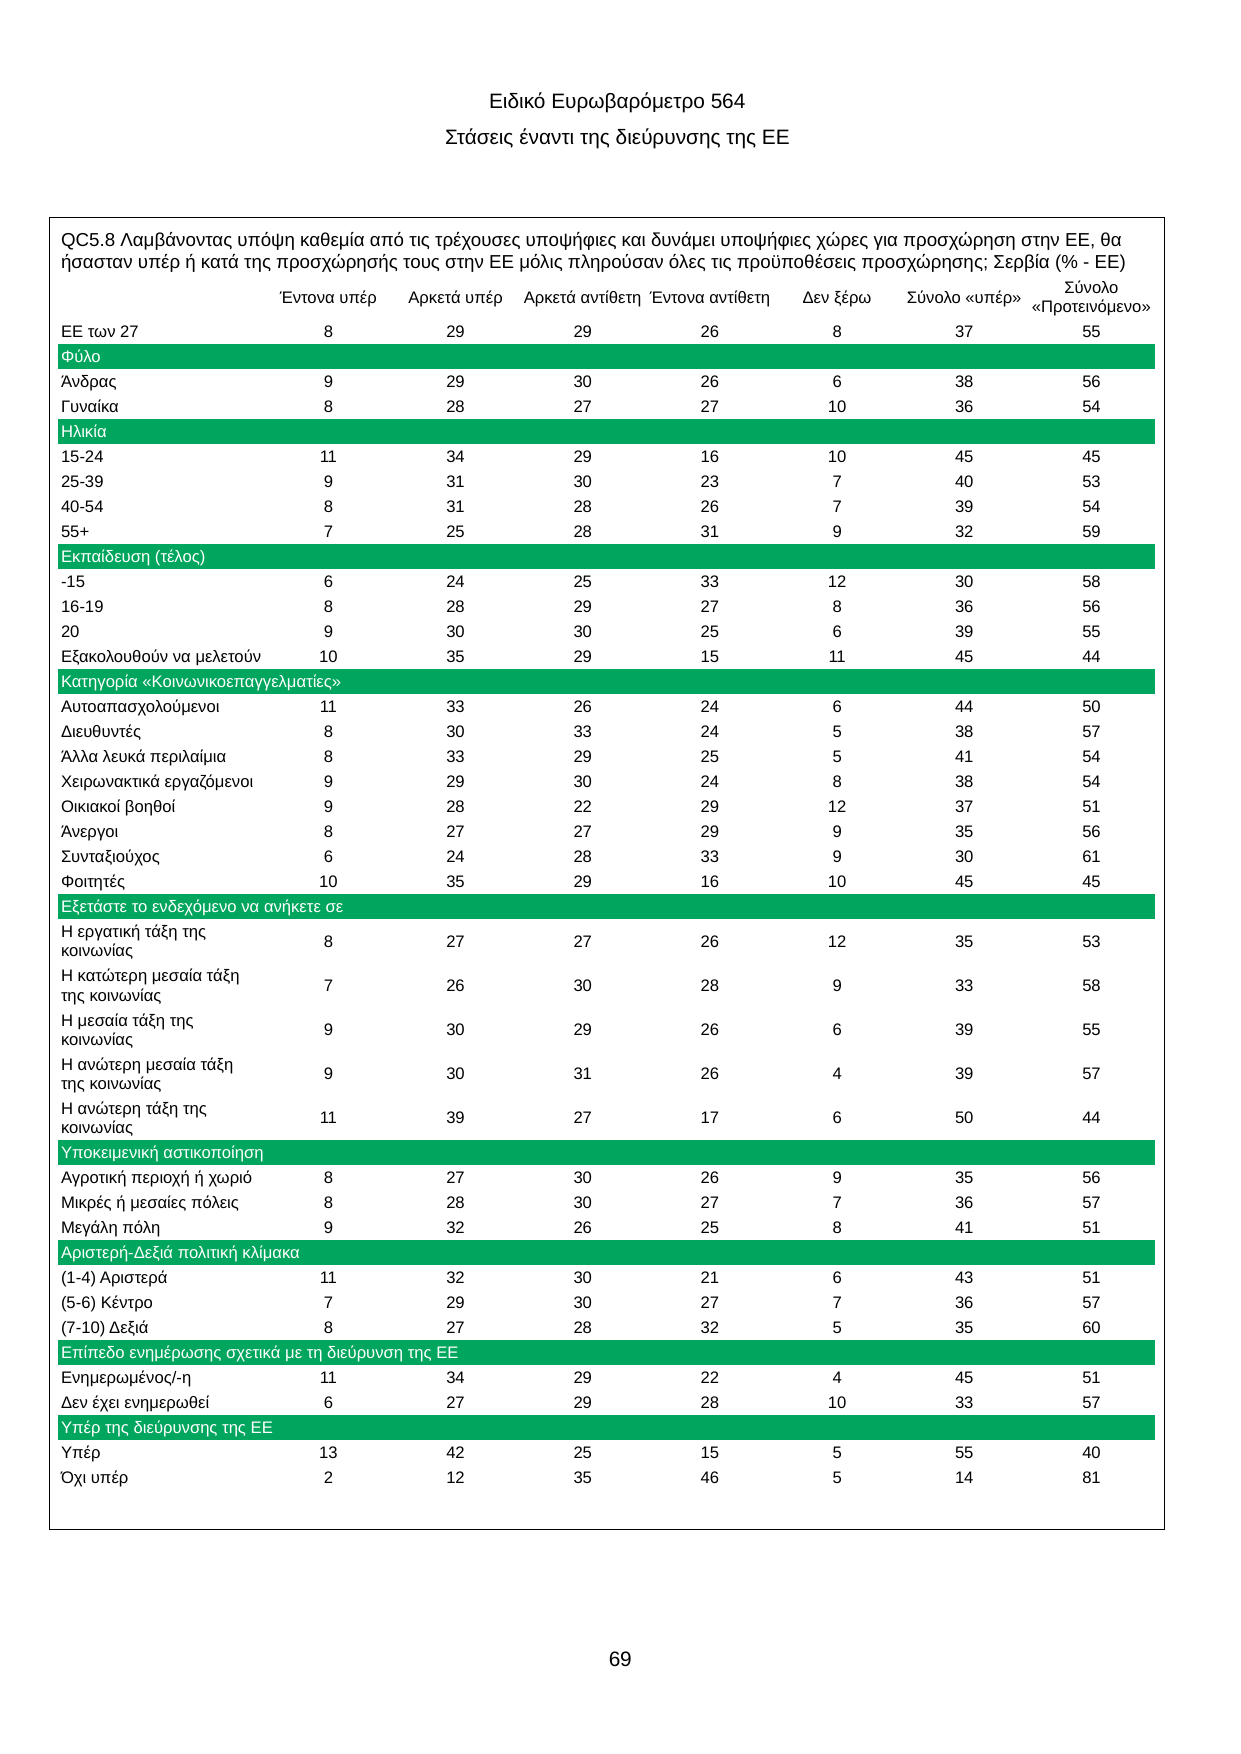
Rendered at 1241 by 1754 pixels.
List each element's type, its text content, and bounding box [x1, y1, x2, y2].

table_cell 8 [265, 394, 392, 419]
table_cell 36 [900, 594, 1028, 619]
table_cell 27 [519, 919, 646, 963]
table_cell 10 [773, 444, 900, 469]
table_cell 41 [900, 744, 1028, 769]
table_cell 10 [773, 869, 900, 894]
table_cell 24 [646, 769, 773, 794]
table_cell 15 [646, 1440, 773, 1465]
table_cell 61 [1028, 844, 1155, 869]
table_cell 35 [392, 869, 519, 894]
table_cell 16 [646, 444, 773, 469]
table_cell 29 [392, 369, 519, 394]
table_cell 23 [646, 469, 773, 494]
table_cell 35 [519, 1465, 646, 1490]
table_cell 9 [773, 844, 900, 869]
table_cell 4 [773, 1052, 900, 1096]
table_cell (5-6) Κέντρο [58, 1290, 264, 1315]
table_cell 35 [900, 1315, 1028, 1340]
table_cell Ενημερωμένος/-η [58, 1365, 264, 1390]
table_cell 9 [773, 1165, 900, 1190]
table_cell 58 [1028, 963, 1155, 1007]
table_cell 11 [773, 644, 900, 669]
table_cell 30 [519, 369, 646, 394]
table_cell 9 [265, 769, 392, 794]
table_cell 28 [392, 794, 519, 819]
table_cell 26 [646, 494, 773, 519]
table_cell Έντονα αντίθετη [646, 275, 773, 319]
table_cell 26 [646, 319, 773, 344]
table_cell Η ανώτερη μεσαία τάξη της κοινωνίας [58, 1052, 264, 1096]
table_cell 7 [773, 494, 900, 519]
table_cell 33 [646, 844, 773, 869]
table_cell Φύλο [58, 344, 1155, 369]
table_cell 32 [392, 1215, 519, 1240]
table_cell 39 [900, 1052, 1028, 1096]
table_cell 81 [1028, 1465, 1155, 1490]
table_cell 8 [265, 1315, 392, 1340]
table_cell 57 [1028, 1390, 1155, 1415]
table_cell 29 [519, 1365, 646, 1390]
table_cell 6 [773, 1008, 900, 1052]
table_cell Αγροτική περιοχή ή χωριό [58, 1165, 264, 1190]
table_cell 27 [392, 819, 519, 844]
table_cell 30 [519, 1290, 646, 1315]
table_cell 28 [519, 494, 646, 519]
table_cell 38 [900, 719, 1028, 744]
table_cell Άλλα λευκά περιλαίμια [58, 744, 264, 769]
table_cell Μεγάλη πόλη [58, 1215, 264, 1240]
table_cell 14 [900, 1465, 1028, 1490]
table_cell Χειρωνακτικά εργαζόμενοι [58, 769, 264, 794]
table_cell 6 [773, 694, 900, 719]
table_cell 27 [519, 394, 646, 419]
table_cell 43 [900, 1265, 1028, 1290]
table_cell 17 [646, 1096, 773, 1140]
table_cell 39 [900, 619, 1028, 644]
table_cell 30 [519, 1190, 646, 1215]
table_cell 30 [519, 1265, 646, 1290]
table_cell 25 [646, 744, 773, 769]
table_cell Η κατώτερη μεσαία τάξη της κοινωνίας [58, 963, 264, 1007]
table_cell 8 [265, 744, 392, 769]
table_cell 45 [900, 444, 1028, 469]
table_cell 59 [1028, 519, 1155, 544]
table_cell Ηλικία [58, 419, 1155, 444]
table_cell Η εργατική τάξη της κοινωνίας [58, 919, 264, 963]
table_cell 15-24 [58, 444, 264, 469]
table_cell 26 [646, 1052, 773, 1096]
table_cell 25-39 [58, 469, 264, 494]
table_cell 26 [646, 1008, 773, 1052]
table_cell 42 [392, 1440, 519, 1465]
table_cell Δεν ξέρω [773, 275, 900, 319]
table_cell 27 [392, 1165, 519, 1190]
table_cell 8 [265, 494, 392, 519]
table_cell 5 [773, 1465, 900, 1490]
table_cell 24 [392, 569, 519, 594]
table_cell 8 [773, 594, 900, 619]
table_cell 10 [773, 394, 900, 419]
table_cell 28 [392, 594, 519, 619]
table_cell 45 [900, 644, 1028, 669]
table_cell 32 [646, 1315, 773, 1340]
table_cell 55 [1028, 319, 1155, 344]
table_cell 6 [773, 619, 900, 644]
table_cell 36 [900, 1190, 1028, 1215]
table_cell 29 [519, 1390, 646, 1415]
table_cell 31 [646, 519, 773, 544]
table_cell 53 [1028, 469, 1155, 494]
table_cell 28 [519, 844, 646, 869]
table_cell 55 [900, 1440, 1028, 1465]
table_cell [58, 275, 264, 319]
table_cell 9 [265, 1052, 392, 1096]
table_cell 5 [773, 1440, 900, 1465]
table_cell 29 [392, 769, 519, 794]
table_cell 29 [519, 319, 646, 344]
table_cell 22 [646, 1365, 773, 1390]
table_cell 26 [646, 1165, 773, 1190]
table_cell 33 [392, 744, 519, 769]
table_cell 15 [646, 644, 773, 669]
table_cell Συνταξιούχος [58, 844, 264, 869]
table_cell 9 [265, 469, 392, 494]
table_cell 35 [900, 1165, 1028, 1190]
table_cell 31 [519, 1052, 646, 1096]
table_cell 6 [265, 844, 392, 869]
table_cell 29 [519, 744, 646, 769]
table_cell 45 [1028, 869, 1155, 894]
table_cell Σύνολο «Προτεινόμενο» [1028, 275, 1155, 319]
table_cell Έντονα υπέρ [265, 275, 392, 319]
table_cell 9 [773, 963, 900, 1007]
table_cell 28 [519, 519, 646, 544]
table_cell 8 [265, 819, 392, 844]
table_cell Υπέρ της διεύρυνσης της ΕΕ [58, 1415, 1155, 1440]
table_cell 54 [1028, 494, 1155, 519]
table_cell 35 [392, 644, 519, 669]
table_cell Η μεσαία τάξη της κοινωνίας [58, 1008, 264, 1052]
table_cell 7 [773, 1290, 900, 1315]
table_cell 9 [265, 794, 392, 819]
table_cell Δεν έχει ενημερωθεί [58, 1390, 264, 1415]
table_cell ΕΕ των 27 [58, 319, 264, 344]
table_cell 30 [519, 469, 646, 494]
table_cell 30 [900, 844, 1028, 869]
table_cell 29 [646, 794, 773, 819]
table_cell 9 [265, 1008, 392, 1052]
table_cell 7 [265, 519, 392, 544]
table_cell 36 [900, 1290, 1028, 1315]
table_cell 29 [519, 644, 646, 669]
table_cell 27 [646, 594, 773, 619]
table_cell 40 [1028, 1440, 1155, 1465]
table_cell 6 [773, 369, 900, 394]
table_cell 16 [646, 869, 773, 894]
table_cell 26 [646, 919, 773, 963]
table_cell -15 [58, 569, 264, 594]
table_cell 28 [646, 1390, 773, 1415]
table_cell 45 [1028, 444, 1155, 469]
table_cell 12 [392, 1465, 519, 1490]
table_cell Εκπαίδευση (τέλος) [58, 544, 1155, 569]
table_cell 51 [1028, 794, 1155, 819]
table_cell 9 [265, 1215, 392, 1240]
table_cell 8 [773, 769, 900, 794]
table_cell 7 [773, 469, 900, 494]
table_cell 51 [1028, 1365, 1155, 1390]
table_cell Γυναίκα [58, 394, 264, 419]
table_cell 5 [773, 1315, 900, 1340]
table_cell 40-54 [58, 494, 264, 519]
table_cell Επίπεδο ενημέρωσης σχετικά με τη διεύρυνση της ΕΕ [58, 1340, 1155, 1365]
table_cell 60 [1028, 1315, 1155, 1340]
table_cell Εξακολουθούν να μελετούν [58, 644, 264, 669]
table_cell Η ανώτερη τάξη της κοινωνίας [58, 1096, 264, 1140]
table_cell 38 [900, 769, 1028, 794]
table_cell 33 [900, 963, 1028, 1007]
table_cell 27 [519, 819, 646, 844]
table_cell 54 [1028, 769, 1155, 794]
table_cell 8 [265, 719, 392, 744]
table_cell 11 [265, 694, 392, 719]
table_cell 20 [58, 619, 264, 644]
table_cell 58 [1028, 569, 1155, 594]
table_cell 28 [646, 963, 773, 1007]
table_cell 36 [900, 394, 1028, 419]
table_cell 45 [900, 1365, 1028, 1390]
table_cell 29 [392, 319, 519, 344]
table_cell Μικρές ή μεσαίες πόλεις [58, 1190, 264, 1215]
table_cell 8 [773, 319, 900, 344]
table_cell Όχι υπέρ [58, 1465, 264, 1490]
table_cell 50 [900, 1096, 1028, 1140]
table_cell 29 [519, 594, 646, 619]
table_cell Διευθυντές [58, 719, 264, 744]
table_cell 40 [900, 469, 1028, 494]
table_cell 46 [646, 1465, 773, 1490]
table_cell 45 [900, 869, 1028, 894]
table_cell 30 [519, 619, 646, 644]
table_cell 55 [1028, 1008, 1155, 1052]
table_cell 8 [265, 594, 392, 619]
table_cell 6 [265, 569, 392, 594]
table_cell 27 [646, 1290, 773, 1315]
table_cell 7 [265, 963, 392, 1007]
table_cell 11 [265, 1365, 392, 1390]
table_cell 29 [646, 819, 773, 844]
table_cell 56 [1028, 1165, 1155, 1190]
table_cell 56 [1028, 594, 1155, 619]
table_cell 44 [1028, 1096, 1155, 1140]
table_cell Αρκετά αντίθετη [519, 275, 646, 319]
table_cell 31 [392, 494, 519, 519]
table_cell 37 [900, 794, 1028, 819]
table_cell 33 [392, 694, 519, 719]
table_cell 29 [392, 1290, 519, 1315]
table_cell 4 [773, 1365, 900, 1390]
table_cell 57 [1028, 1290, 1155, 1315]
table_cell 6 [773, 1265, 900, 1290]
table_cell 34 [392, 1365, 519, 1390]
table_cell 30 [519, 769, 646, 794]
table_cell Φοιτητές [58, 869, 264, 894]
table_cell 2 [265, 1465, 392, 1490]
table_cell 57 [1028, 1052, 1155, 1096]
table_cell 7 [773, 1190, 900, 1215]
table_cell 56 [1028, 369, 1155, 394]
table_cell 51 [1028, 1265, 1155, 1290]
table_cell 5 [773, 744, 900, 769]
table_cell 13 [265, 1440, 392, 1465]
table_cell 21 [646, 1265, 773, 1290]
table_cell 35 [900, 819, 1028, 844]
table_cell 28 [392, 1190, 519, 1215]
table_cell 30 [392, 619, 519, 644]
table_cell 44 [900, 694, 1028, 719]
table_cell Υποκειμενική αστικοποίηση [58, 1140, 1155, 1165]
table_cell 8 [265, 919, 392, 963]
table_cell 6 [773, 1096, 900, 1140]
table_cell 32 [392, 1265, 519, 1290]
table_cell 30 [392, 719, 519, 744]
table_cell 24 [392, 844, 519, 869]
table_cell 30 [519, 963, 646, 1007]
table_cell 41 [900, 1215, 1028, 1240]
table_cell 32 [900, 519, 1028, 544]
table_cell 39 [900, 494, 1028, 519]
table_cell 24 [646, 694, 773, 719]
table_cell 9 [265, 619, 392, 644]
table_cell 11 [265, 444, 392, 469]
table_cell 34 [392, 444, 519, 469]
table_cell 44 [1028, 644, 1155, 669]
table_cell 16-19 [58, 594, 264, 619]
table_cell 56 [1028, 819, 1155, 844]
table_cell 33 [646, 569, 773, 594]
table_header QC5.8 Λαμβάνοντας υπόψη καθεμία από τις τρέχουσες υποψήφιες και δυνάμει υποψήφιες χώρες για προσχώρηση στην ΕΕ, θα ήσασταν υπέρ ή κατά της προσχώρησής τους στην ΕΕ μόλις πληρούσαν όλες τις προϋποθέσεις προσχώρησης; Σερβία (% - ΕΕ) [58, 226, 1155, 275]
table_cell 25 [392, 519, 519, 544]
table_cell 27 [392, 1390, 519, 1415]
table_cell 25 [519, 569, 646, 594]
table_cell 9 [773, 519, 900, 544]
table_cell Αριστερή-Δεξιά πολιτική κλίμακα [58, 1240, 1155, 1265]
table_cell 30 [519, 1165, 646, 1190]
table_cell 8 [773, 1215, 900, 1240]
table_cell 29 [519, 1008, 646, 1052]
table_cell 26 [519, 1215, 646, 1240]
table_cell 39 [392, 1096, 519, 1140]
table_cell Άνδρας [58, 369, 264, 394]
table_cell 12 [773, 919, 900, 963]
table_cell 11 [265, 1096, 392, 1140]
table_cell 9 [773, 819, 900, 844]
table_cell 37 [900, 319, 1028, 344]
table_cell 8 [265, 1165, 392, 1190]
table_cell (7-10) Δεξιά [58, 1315, 264, 1340]
table_cell Άνεργοι [58, 819, 264, 844]
table_cell 30 [392, 1052, 519, 1096]
table_cell 55 [1028, 619, 1155, 644]
table_cell 6 [265, 1390, 392, 1415]
table_cell 54 [1028, 394, 1155, 419]
table_cell 33 [900, 1390, 1028, 1415]
table_cell 8 [265, 319, 392, 344]
table_cell 25 [646, 1215, 773, 1240]
table_cell 31 [392, 469, 519, 494]
table_cell 26 [392, 963, 519, 1007]
table_cell 27 [646, 394, 773, 419]
table_cell 24 [646, 719, 773, 744]
table_cell 12 [773, 794, 900, 819]
table_cell 5 [773, 719, 900, 744]
table_cell 27 [392, 1315, 519, 1340]
table_cell 26 [519, 694, 646, 719]
table_cell 54 [1028, 744, 1155, 769]
table_cell 33 [519, 719, 646, 744]
table_cell 51 [1028, 1215, 1155, 1240]
table_cell 10 [265, 869, 392, 894]
table_cell Αυτοαπασχολούμενοι [58, 694, 264, 719]
table_cell 7 [265, 1290, 392, 1315]
table_cell 39 [900, 1008, 1028, 1052]
table_cell 53 [1028, 919, 1155, 963]
table_cell 30 [900, 569, 1028, 594]
table_cell 29 [519, 444, 646, 469]
table_cell 57 [1028, 1190, 1155, 1215]
table_cell (1-4) Αριστερά [58, 1265, 264, 1290]
table_cell 38 [900, 369, 1028, 394]
table_cell 9 [265, 369, 392, 394]
table_cell 25 [519, 1440, 646, 1465]
table_cell Οικιακοί βοηθοί [58, 794, 264, 819]
table_cell 55+ [58, 519, 264, 544]
table_cell 25 [646, 619, 773, 644]
table_cell 30 [392, 1008, 519, 1052]
table_cell 50 [1028, 694, 1155, 719]
table_cell 28 [392, 394, 519, 419]
table_cell Υπέρ [58, 1440, 264, 1465]
table_cell 29 [519, 869, 646, 894]
table_cell 28 [519, 1315, 646, 1340]
table_cell 22 [519, 794, 646, 819]
table_cell Εξετάστε το ενδεχόμενο να ανήκετε σε [58, 894, 1155, 919]
table_cell 27 [519, 1096, 646, 1140]
table_cell Κατηγορία «Κοινωνικοεπαγγελματίες» [58, 669, 1155, 694]
table_cell 26 [646, 369, 773, 394]
table_cell 27 [392, 919, 519, 963]
table_cell Σύνολο «υπέρ» [900, 275, 1028, 319]
table_cell 57 [1028, 719, 1155, 744]
table_cell 12 [773, 569, 900, 594]
table_cell 27 [646, 1190, 773, 1215]
table_cell 10 [265, 644, 392, 669]
table_cell 10 [773, 1390, 900, 1415]
table_cell 11 [265, 1265, 392, 1290]
table_cell 8 [265, 1190, 392, 1215]
table_cell Αρκετά υπέρ [392, 275, 519, 319]
table_cell 35 [900, 919, 1028, 963]
